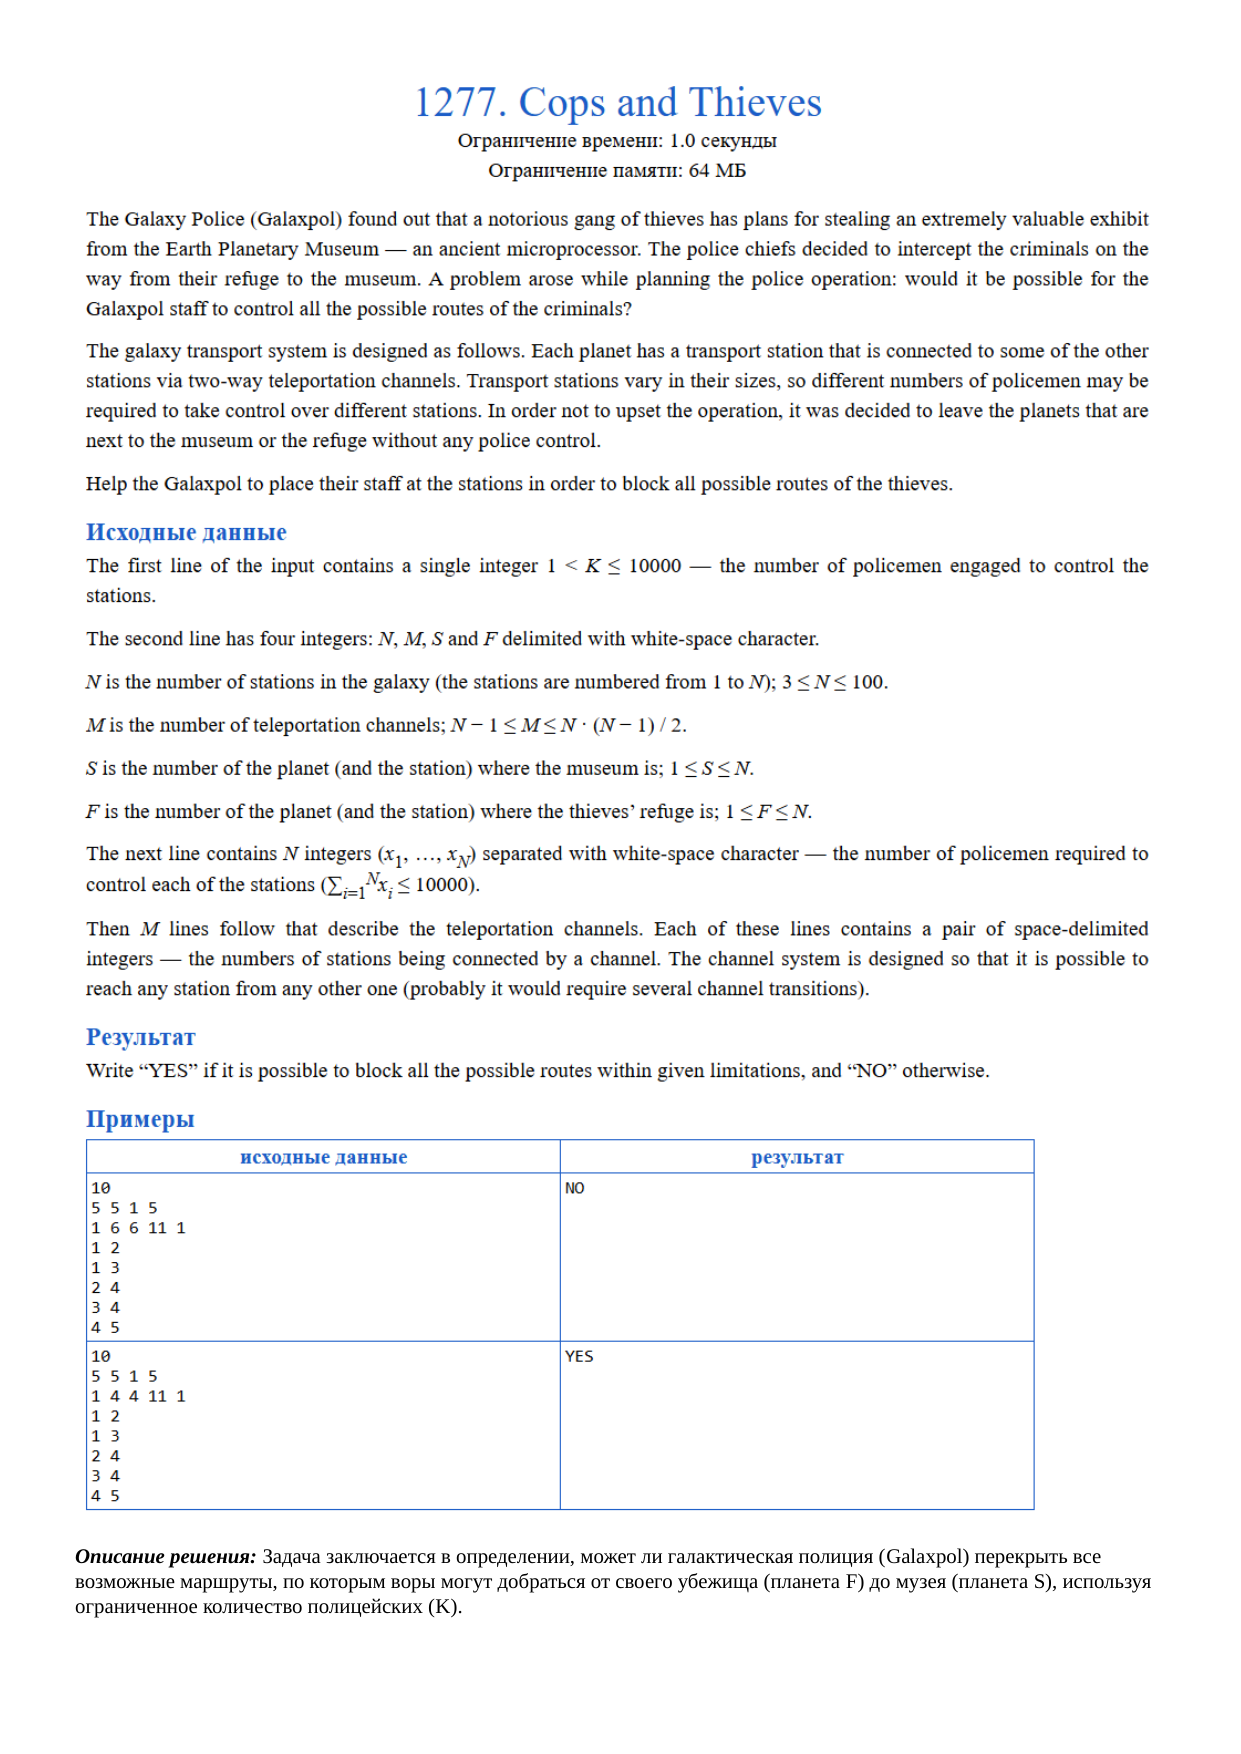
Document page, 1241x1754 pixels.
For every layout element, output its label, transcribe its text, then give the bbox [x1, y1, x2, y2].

text Описание решения: Задача заключается в определении, может ли галактическая полиция (Galaxpol) перекрыть все возможные маршруты, по которым воры могут добраться от своего убежища (планета F) до музея (планета S), используя ограниченное количество полицейских (K). [75, 1544, 1172, 1618]
